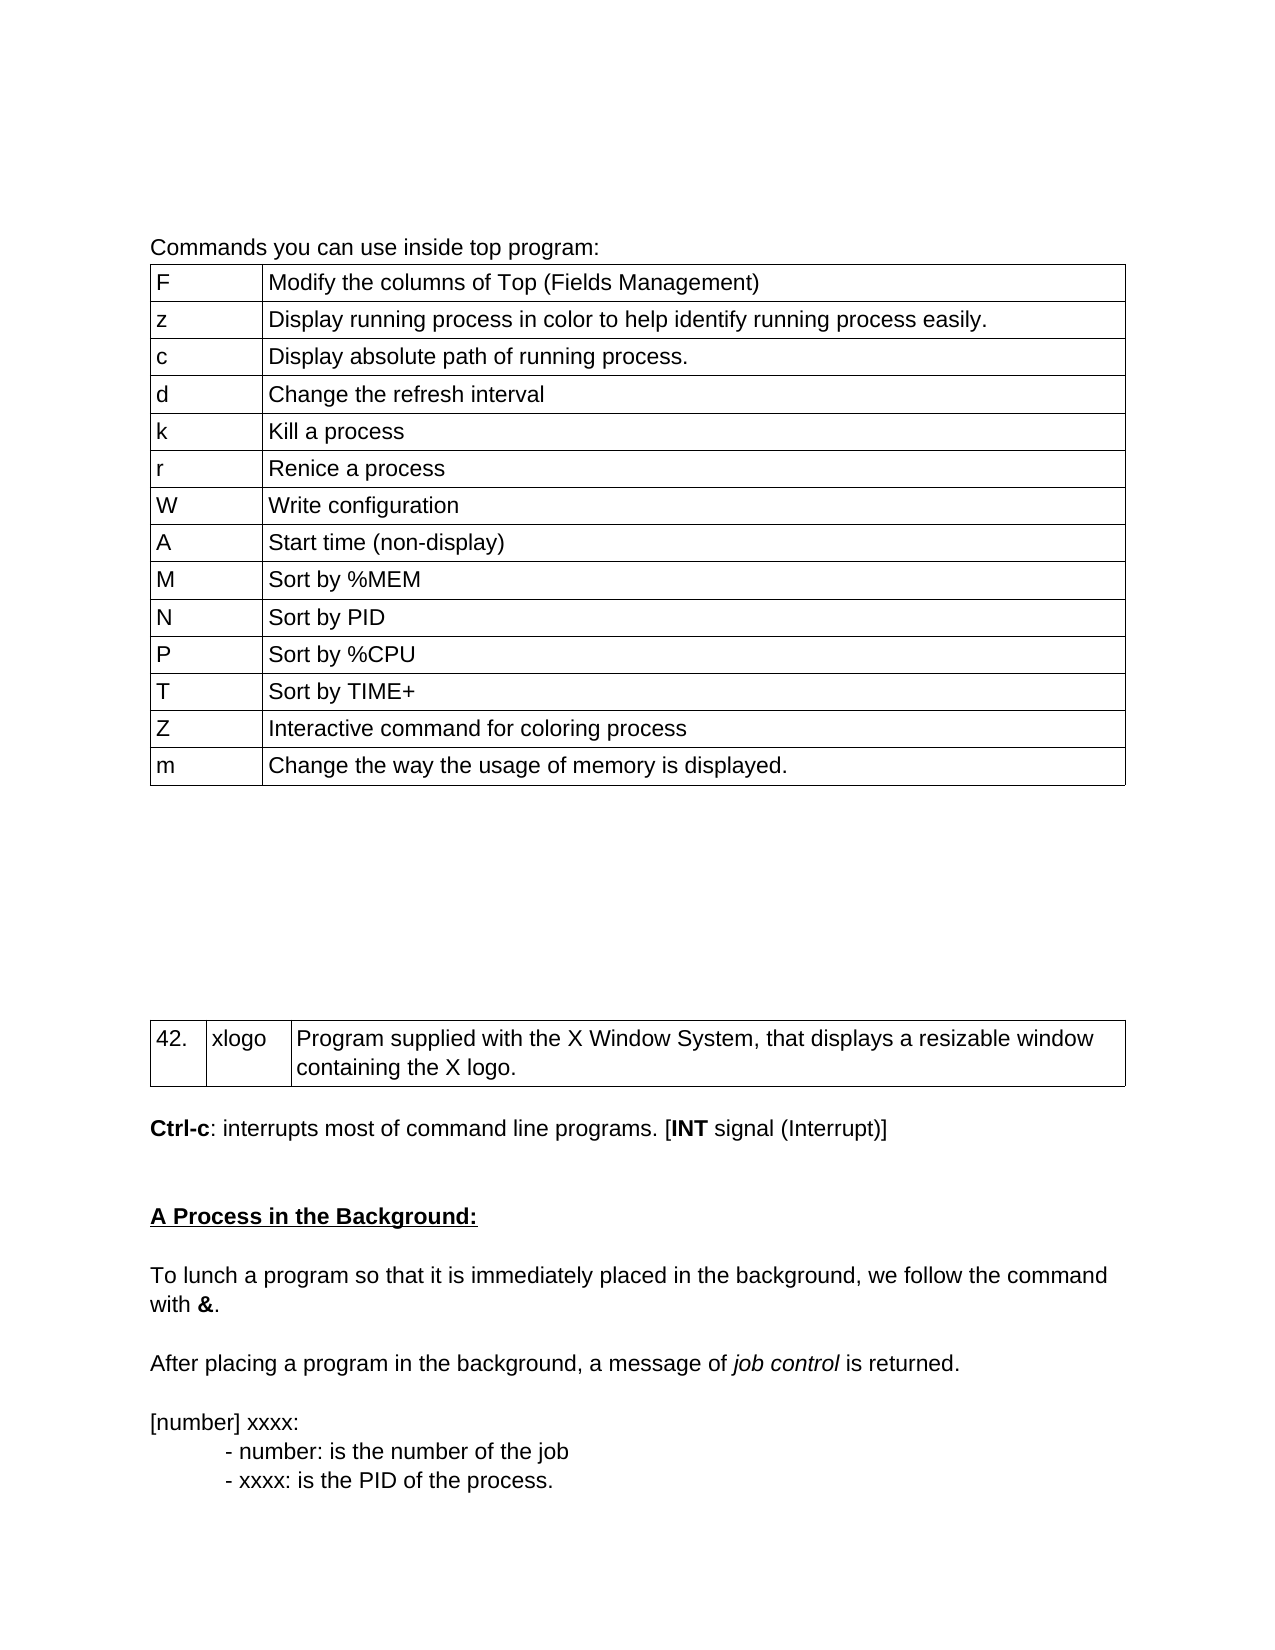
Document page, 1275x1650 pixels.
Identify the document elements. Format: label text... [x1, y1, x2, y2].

text - number: is the number of the job [150, 1439, 1125, 1464]
text To lunch a program so that it is immediately placed in the background, we follow the command with &. [150, 1262, 1125, 1317]
text [number] xxxx: [150, 1409, 1125, 1435]
table_cell Sort by %MEM [263, 562, 1125, 598]
table_cell Sort by %CPU [263, 637, 1125, 673]
table_header Program supplied with the X Window System, that displays a resizable window containing the X logo. [292, 1021, 1125, 1086]
text Ctrl-c: interrupts most of command line programs. [INT signal (Interrupt)] [150, 1116, 1125, 1141]
table_cell Interactive command for coloring process [263, 711, 1125, 747]
text Commands you can use inside top program: [150, 234, 1125, 260]
table_cell Change the way the usage of memory is displayed. [263, 748, 1125, 784]
table_cell m [151, 748, 262, 784]
table_header xlogo [207, 1021, 291, 1086]
table_cell A [151, 525, 262, 561]
table_cell Display absolute path of running process. [263, 339, 1125, 375]
table_cell Write configuration [263, 488, 1125, 524]
table_cell k [151, 414, 262, 450]
table_cell Kill a process [263, 414, 1125, 450]
table_cell r [151, 451, 262, 487]
table_cell Display running process in color to help identify running process easily. [263, 302, 1125, 338]
table_cell Z [151, 711, 262, 747]
table_cell Change the refresh interval [263, 376, 1125, 413]
table_cell d [151, 376, 262, 413]
table_header 42. [151, 1021, 206, 1086]
table_cell z [151, 302, 262, 338]
table_cell c [151, 339, 262, 375]
table_cell Sort by TIME+ [263, 674, 1125, 710]
table_cell Start time (non-display) [263, 525, 1125, 561]
text After placing a program in the background, a message of job control is returned. [150, 1351, 1125, 1376]
text A Process in the Background: [150, 1204, 1125, 1229]
text - xxxx: is the PID of the process. [150, 1468, 1125, 1494]
table_cell Renice a process [263, 451, 1125, 487]
table_header F [151, 265, 262, 301]
table_cell W [151, 488, 262, 524]
table_cell Sort by PID [263, 600, 1125, 636]
table_cell T [151, 674, 262, 710]
table_header Modify the columns of Top (Fields Management) [263, 265, 1125, 301]
table_cell P [151, 637, 262, 673]
table_cell N [151, 600, 262, 636]
table_cell M [151, 562, 262, 598]
